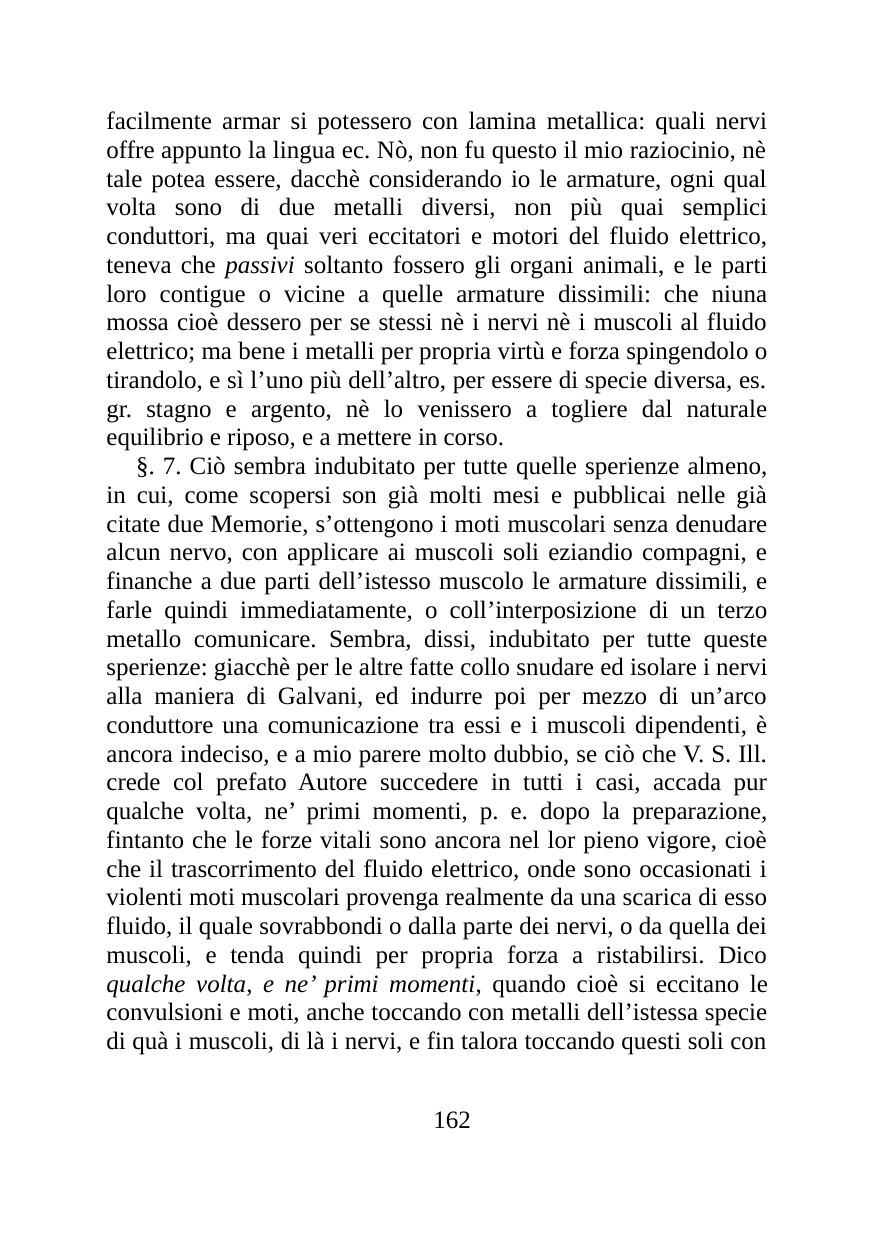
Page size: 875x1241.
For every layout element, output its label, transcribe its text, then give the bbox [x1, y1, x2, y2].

text §. 7. Ciò sembra indubitato per tutte quelle sperienze almeno, in cui, come scopersi son già molti mesi e pubblicai nelle già citate due Memorie, s’ottengono i moti muscolari senza denudare alcun nervo, con applicare ai muscoli soli eziandio compagni, e finanche a due parti dell’istesso muscolo le armature dissimili, e farle quindi immediatamente, o coll’interposizione di un terzo metallo comunicare. Sembra, dissi, indubitato per tutte queste sperienze: giacchè per le altre fatte collo snudare ed isolare i nervi alla maniera di Galvani, ed indurre poi per mezzo di un’arco conduttore una comunicazione tra essi e i muscoli dipendenti, è ancora indeciso, e a mio parere molto dubbio, se ciò che V. S. Ill. crede col prefato Autore succedere in tutti i casi, accada pur qualche volta, ne’ primi momenti, p. e. dopo la preparazione, fintanto che le forze vitali sono ancora nel lor pieno vigore, cioè che il trascorrimento del fluido elettrico, onde sono occasionati i violenti moti muscolari provenga realmente da una scarica di esso fluido, il quale sovrabbondi o dalla parte dei nervi, o da quella dei muscoli, e tenda quindi per propria forza a ristabilirsi. Dico qualche volta, e ne’ primi momenti, quando cioè si eccitano le convulsioni e moti, anche toccando con metalli dell’istessa specie di quà i muscoli, di là i nervi, e fin talora toccando questi soli con [106, 451, 768, 1055]
text facilmente armar si potessero con lamina metallica: quali nervi offre appunto la lingua ec. Nò, non fu questo il mio raziocinio, nè tale potea essere, dacchè considerando io le armature, ogni qual volta sono di due metalli diversi, non più quai semplici conduttori, ma quai veri eccitatori e motori del fluido elettrico, teneva che passivi soltanto fossero gli organi animali, e le parti loro contigue o vicine a quelle armature dissimili: che niuna mossa cioè dessero per se stessi nè i nervi nè i muscoli al fluido elettrico; ma bene i metalli per propria virtù e forza spingendolo o tirandolo, e sì l’uno più dell’altro, per essere di specie diversa, es. gr. stagno e argento, nè lo venissero a togliere dal naturale equilibrio e riposo, e a mettere in corso. [106, 106, 768, 451]
